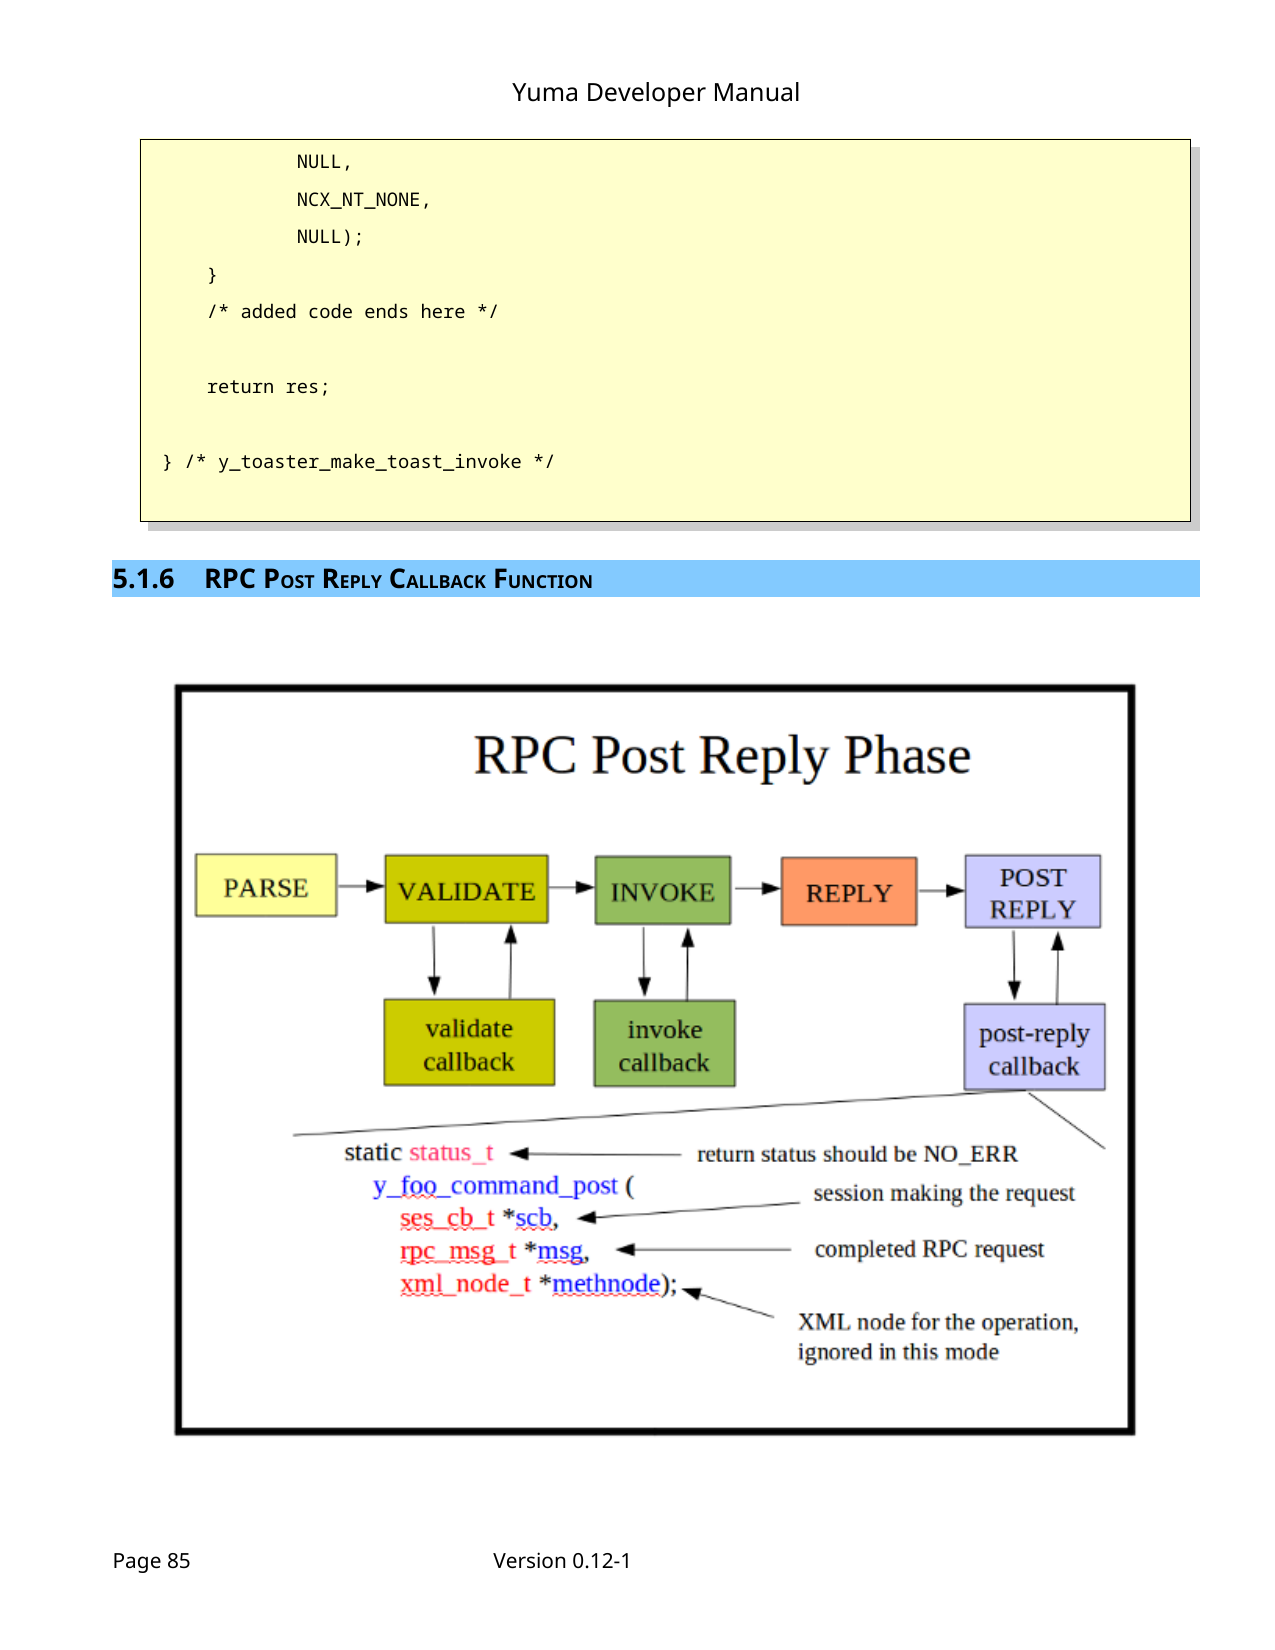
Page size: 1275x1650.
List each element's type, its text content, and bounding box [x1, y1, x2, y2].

picture [143, 666, 1170, 1453]
text } [141, 251, 1190, 287]
text /* added code ends here */ [141, 288, 1190, 324]
text } /* y_toaster_make_toast_invoke */ [141, 438, 1190, 474]
text NULL); [141, 213, 1190, 249]
text NULL, [141, 140, 1190, 174]
subtitle RPC Post Reply Callback Function [112, 560, 1200, 597]
text return res; [141, 363, 1190, 399]
text NCX_NT_NONE, [141, 176, 1190, 212]
